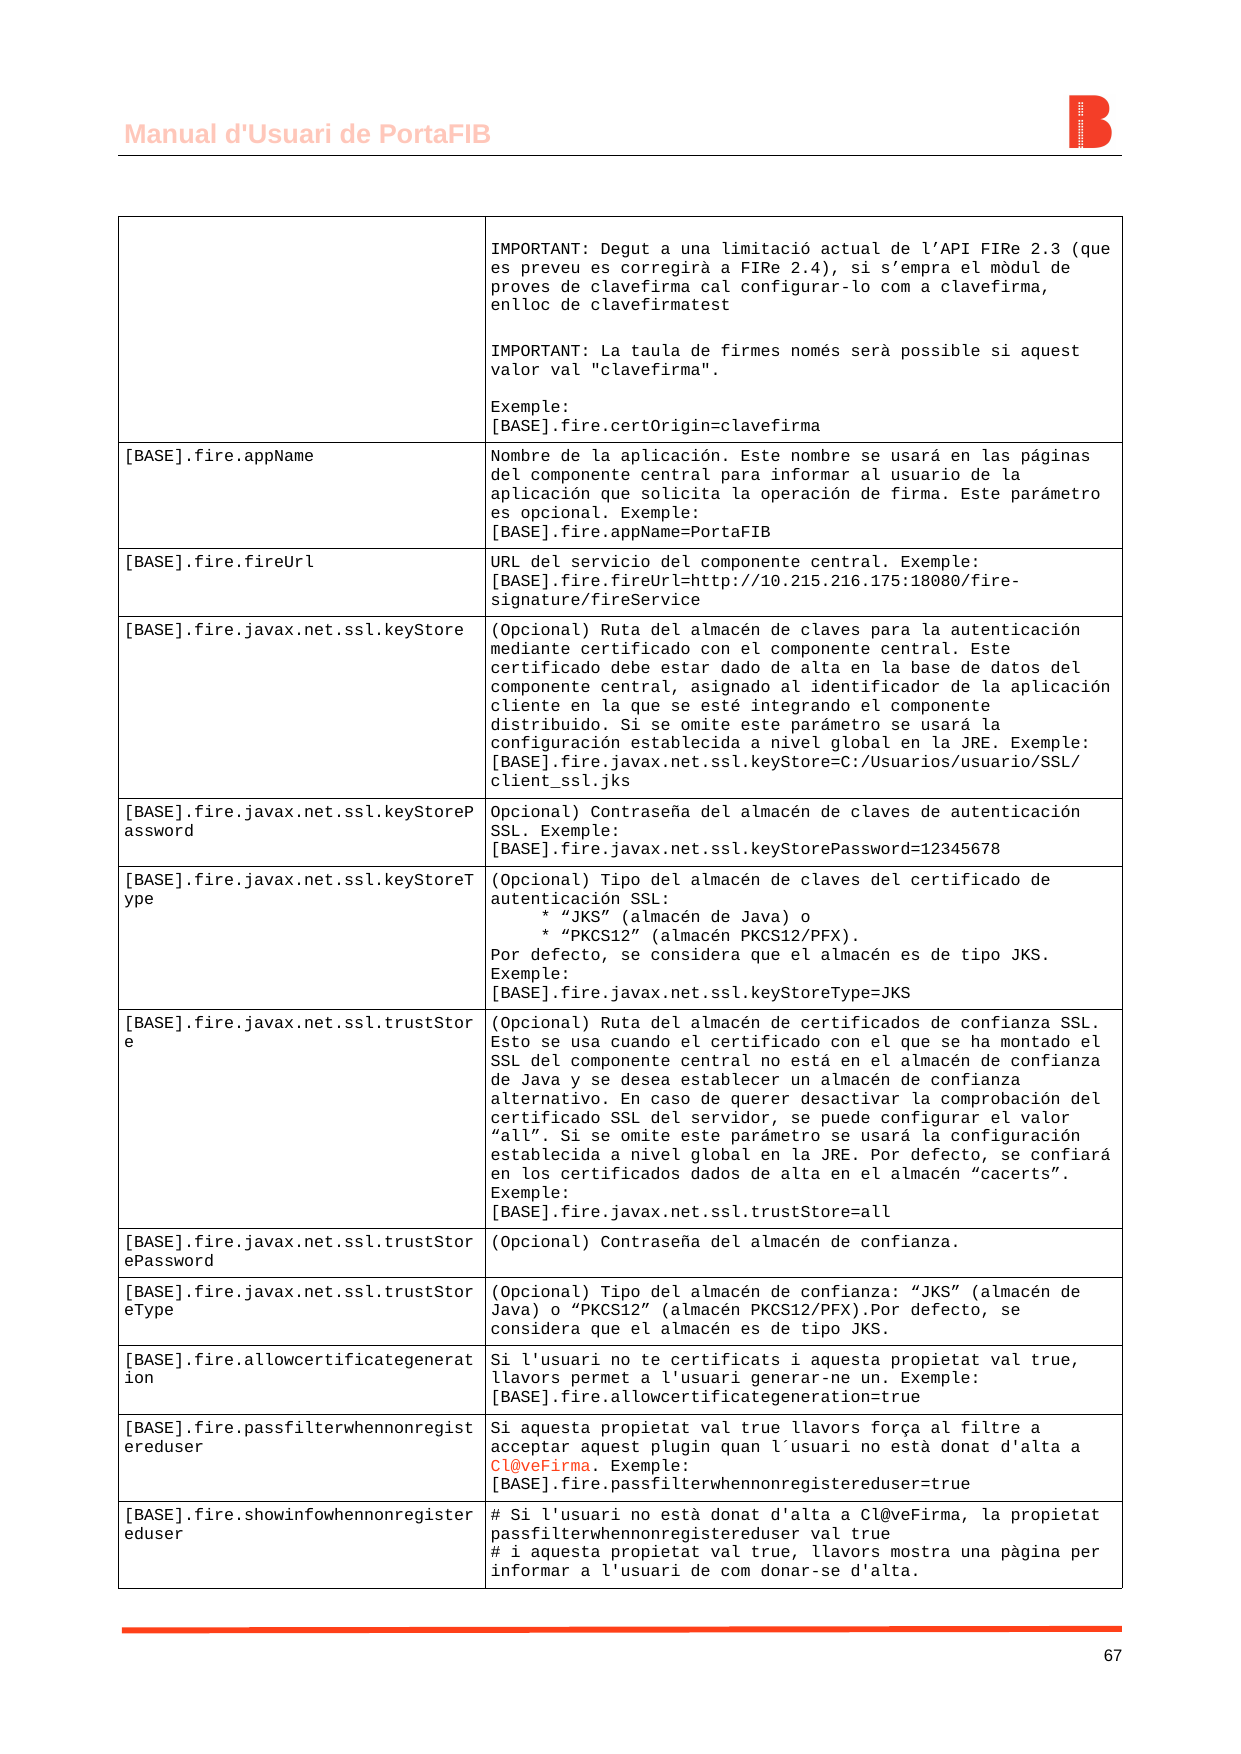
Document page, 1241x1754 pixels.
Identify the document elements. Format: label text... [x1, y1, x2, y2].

table_cell Si l'usuari no te certificats i aquesta propietat val true, llavors permet a l'usuari generar-ne un. Exemple: [BASE].fire.allowcertificategeneration=true [486, 1346, 1122, 1413]
table_cell Si aquesta propietat val true llavors força al filtre a acceptar aquest plugin quan l´usuari no està donat d'alta a Cl@veFirma. Exemple: [BASE].fire.passfilterwhennonregistereduser=true [486, 1415, 1122, 1501]
table_cell (Opcional) Contraseña del almacén de confianza. [486, 1229, 1122, 1277]
table_cell # Si l'usuari no està donat d'alta a Cl@veFirma, la propietat passfilterwhennonregistereduser val true # i aquesta propietat val true, llavors mostra una pàgina per informar a l'usuari de com donar-se d'alta. [486, 1502, 1122, 1587]
table_cell [BASE].fire.showinfowhennonregistereduser [119, 1502, 485, 1587]
table_cell URL del servicio del componente central. Exemple: [BASE].fire.fireUrl=http://10.215.216.175:18080/fire-signature/fireService [486, 549, 1122, 616]
table_cell [BASE].fire.javax.net.ssl.keyStorePassword [119, 799, 485, 866]
table_cell Opcional) Contraseña del almacén de claves de autenticación SSL. Exemple: [BASE].fire.javax.net.ssl.keyStorePassword=12345678 [486, 799, 1122, 866]
table_cell [BASE].fire.javax.net.ssl.trustStore [119, 1010, 485, 1228]
table_cell (Opcional) Ruta del almacén de claves para la autenticación mediante certificado con el componente central. Este certificado debe estar dado de alta en la base de datos del componente central, asignado al identificador de la aplicación cliente en la que se esté integrando el componente distribuido. Si se omite este parámetro se usará la configuración establecida a nivel global en la JRE. Exemple: [BASE].fire.javax.net.ssl.keyStore=C:/Usuarios/usuario/SSL/client_ssl.jks [486, 617, 1122, 797]
table_cell [BASE].fire.allowcertificategeneration [119, 1346, 485, 1413]
table_cell (Opcional) Tipo del almacén de claves del certificado de autenticación SSL: * “JKS” (almacén de Java) o * “PKCS12” (almacén PKCS12/PFX). Por defecto, se considera que el almacén es de tipo JKS. Exemple: [BASE].fire.javax.net.ssl.keyStoreType=JKS [486, 867, 1122, 1009]
table_cell [BASE].fire.fireUrl [119, 549, 485, 616]
table_cell Nombre de la aplicación. Este nombre se usará en las páginas del componente central para informar al usuario de la aplicación que solicita la operación de firma. Este parámetro es opcional. Exemple: [BASE].fire.appName=PortaFIB [486, 443, 1122, 548]
table_cell [119, 217, 485, 442]
table_cell [BASE].fire.javax.net.ssl.trustStoreType [119, 1278, 485, 1345]
picture [1063, 94, 1117, 150]
table_cell [BASE].fire.javax.net.ssl.keyStore [119, 617, 485, 797]
table_cell IMPORTANT: Degut a una limitació actual de l’API FIRe 2.3 (que es preveu es corregirà a FIRe 2.4), si s’empra el mòdul de proves de clavefirma cal configurar-lo com a clavefirma, enlloc de clavefirmatest IMPORTANT: La taula de firmes només serà possible si aquest valor val "clavefirma". Exemple: [BASE].fire.certOrigin=clavefirma [486, 217, 1122, 442]
table_cell [BASE].fire.appName [119, 443, 485, 548]
table_cell (Opcional) Tipo del almacén de confianza: “JKS” (almacén de Java) o “PKCS12” (almacén PKCS12/PFX).Por defecto, se considera que el almacén es de tipo JKS. [486, 1278, 1122, 1345]
table_cell [BASE].fire.javax.net.ssl.keyStoreType [119, 867, 485, 1009]
table_cell (Opcional) Ruta del almacén de certificados de confianza SSL. Esto se usa cuando el certificado con el que se ha montado el SSL del componente central no está en el almacén de confianza de Java y se desea establecer un almacén de confianza alternativo. En caso de querer desactivar la comprobación del certificado SSL del servidor, se puede configurar el valor “all”. Si se omite este parámetro se usará la configuración establecida a nivel global en la JRE. Por defecto, se confiará en los certificados dados de alta en el almacén “cacerts”. Exemple: [BASE].fire.javax.net.ssl.trustStore=all [486, 1010, 1122, 1228]
table_cell [BASE].fire.javax.net.ssl.trustStorePassword [119, 1229, 485, 1277]
table_cell [BASE].fire.passfilterwhennonregistereduser [119, 1415, 485, 1501]
